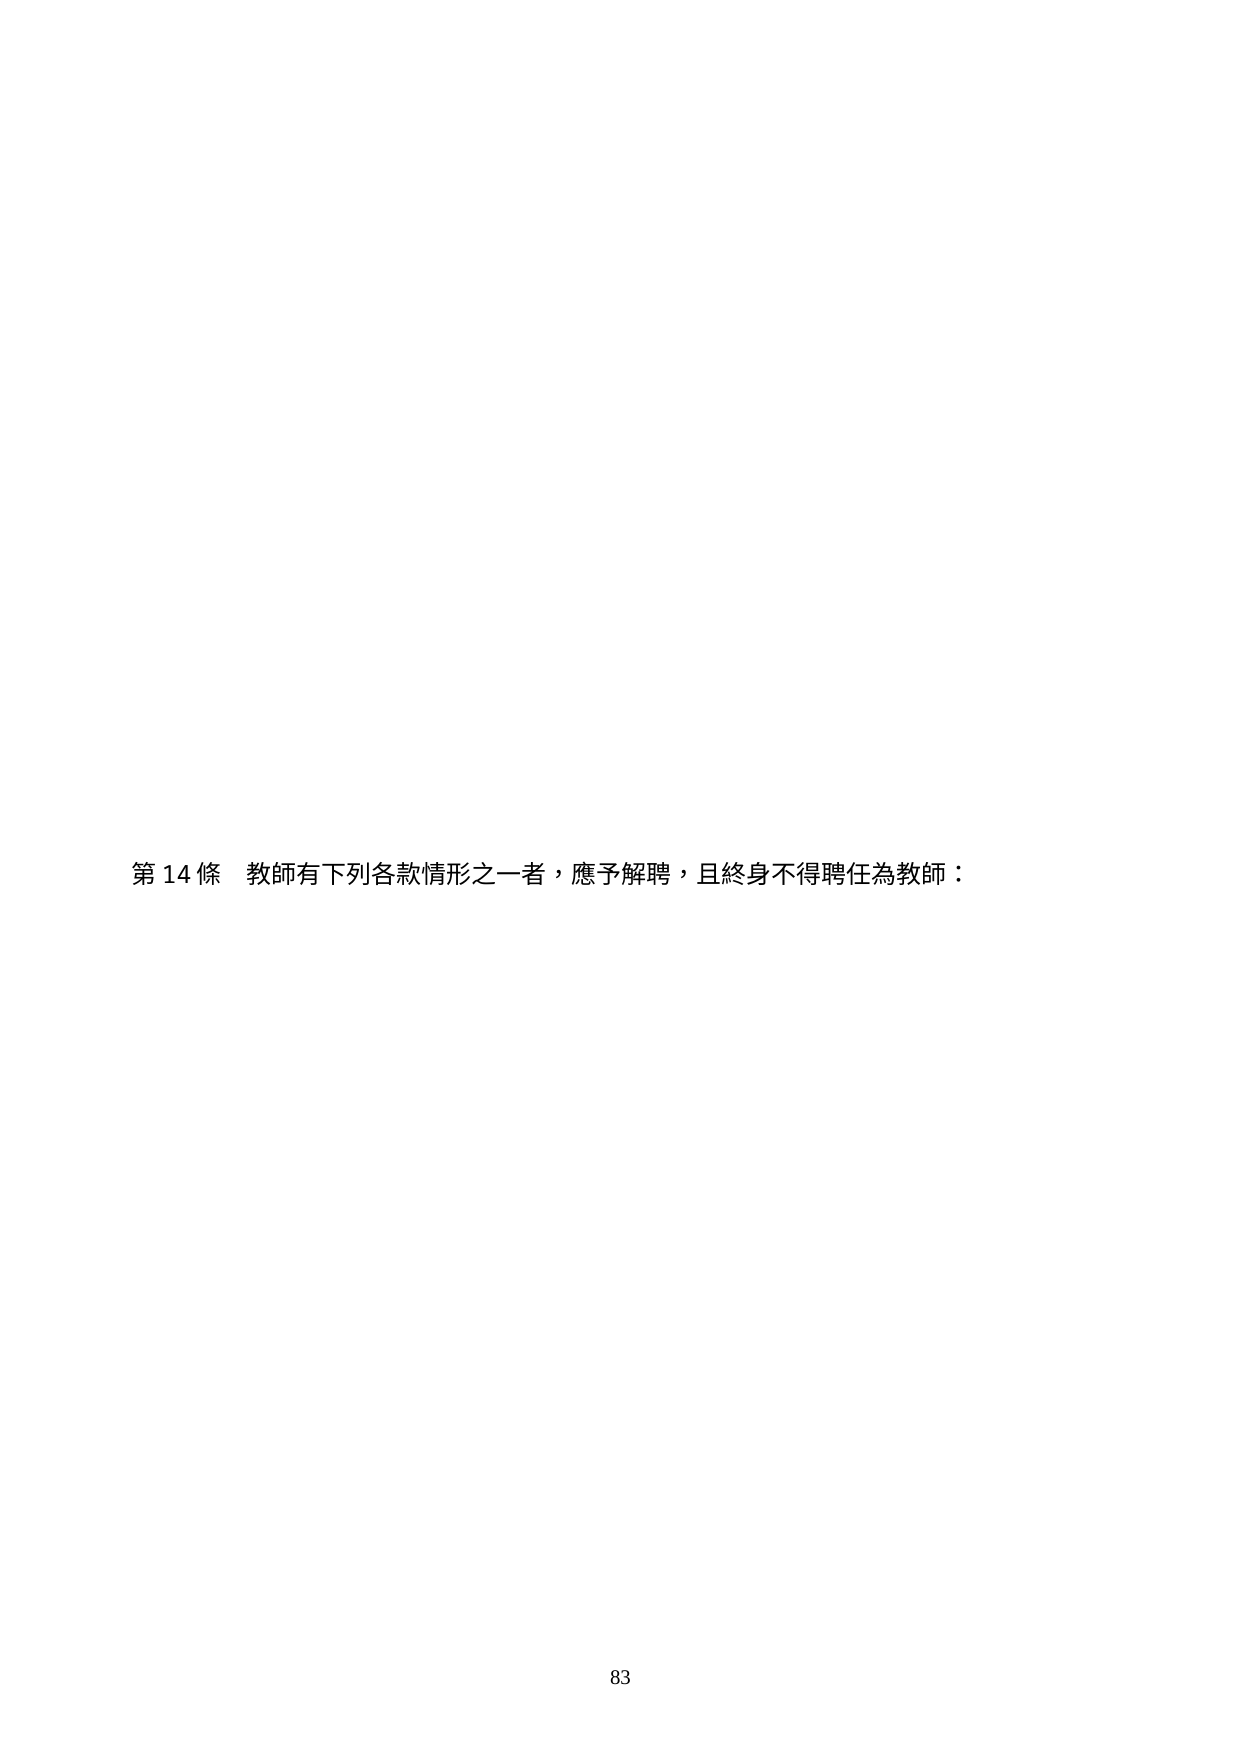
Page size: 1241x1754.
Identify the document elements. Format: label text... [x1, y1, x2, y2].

text 第14條 教師有下列各款情形之一者，應予解聘，且終身不得聘任為教師： [131, 831, 1134, 893]
